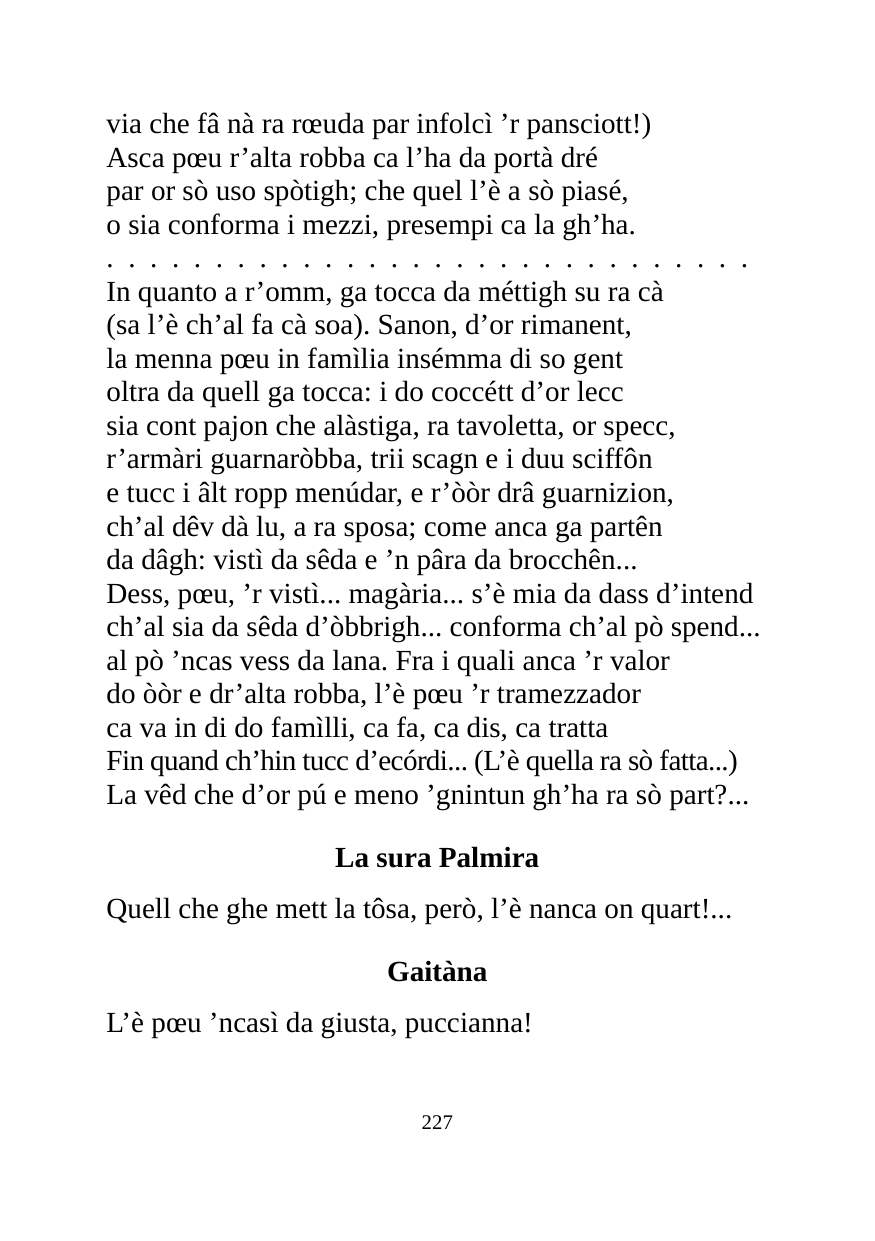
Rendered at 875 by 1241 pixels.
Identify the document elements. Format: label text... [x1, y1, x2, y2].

text oltra da quell ga tocca: i do coccétt d’or lecc [106, 374, 768, 408]
text Asca pœu r’alta robba ca l’ha da portà dré [106, 140, 768, 173]
text o sia conforma i mezzi, presempi ca la gh’ha. [106, 207, 768, 240]
text ca va in di do famìlli, ca fa, ca dis, ca tratta [106, 710, 768, 743]
text via che fâ nà ra rœuda par infolcì ’r pansciott!) [106, 106, 768, 140]
text Fin quand ch’hin tucc d’ecórdi... (L’è quella ra sò fatta...) [106, 743, 768, 777]
text la menna pœu in famìlia insémma di so gent [106, 341, 768, 374]
text ch’al dêv dà lu, a ra sposa; come anca ga partên [106, 509, 768, 542]
text r’armàri guarnaròbba, trii scagn e i duu sciffôn [106, 442, 768, 475]
text In quanto a r’omm, ga tocca da méttigh su ra cà [106, 274, 768, 307]
text e tucc i âlt ropp menúdar, e r’òòr drâ guarnizion, [106, 475, 768, 509]
text par or sò uso spòtigh; che quel l’è a sò piasé, [106, 173, 768, 207]
text L’è pœu ’ncasì da giusta, puccianna! [106, 1006, 768, 1039]
text La vêd che d’or pú e meno ’gnintun gh’ha ra sò part?... [106, 777, 768, 811]
text do òòr e dr’alta robba, l’è pœu ’r tramezzador [106, 676, 768, 710]
text ch’al sia da sêda d’òbbrigh... conforma ch’al pò spend... [106, 609, 768, 643]
text al pò ’ncas vess da lana. Fra i quali anca ’r valor [106, 643, 768, 676]
text Gaitàna [106, 954, 768, 988]
text da dâgh: vistì da sêda e ’n pâra da brocchên... [106, 542, 768, 576]
text (sa l’è ch’al fa cà soa). Sanon, d’or rimanent, [106, 307, 768, 341]
text Quell che ghe mett la tôsa, però, l’è nanca on quart!... [106, 891, 768, 925]
text Dess, pœu, ’r vistì... magària... s’è mia da dass d’intend [106, 576, 768, 609]
text sia cont pajon che alàstiga, ra tavoletta, or specc, [106, 408, 768, 442]
text . . . . . . . . . . . . . . . . . . . . . . . . . . . . . . [106, 240, 768, 274]
text La sura Palmira [106, 840, 768, 874]
